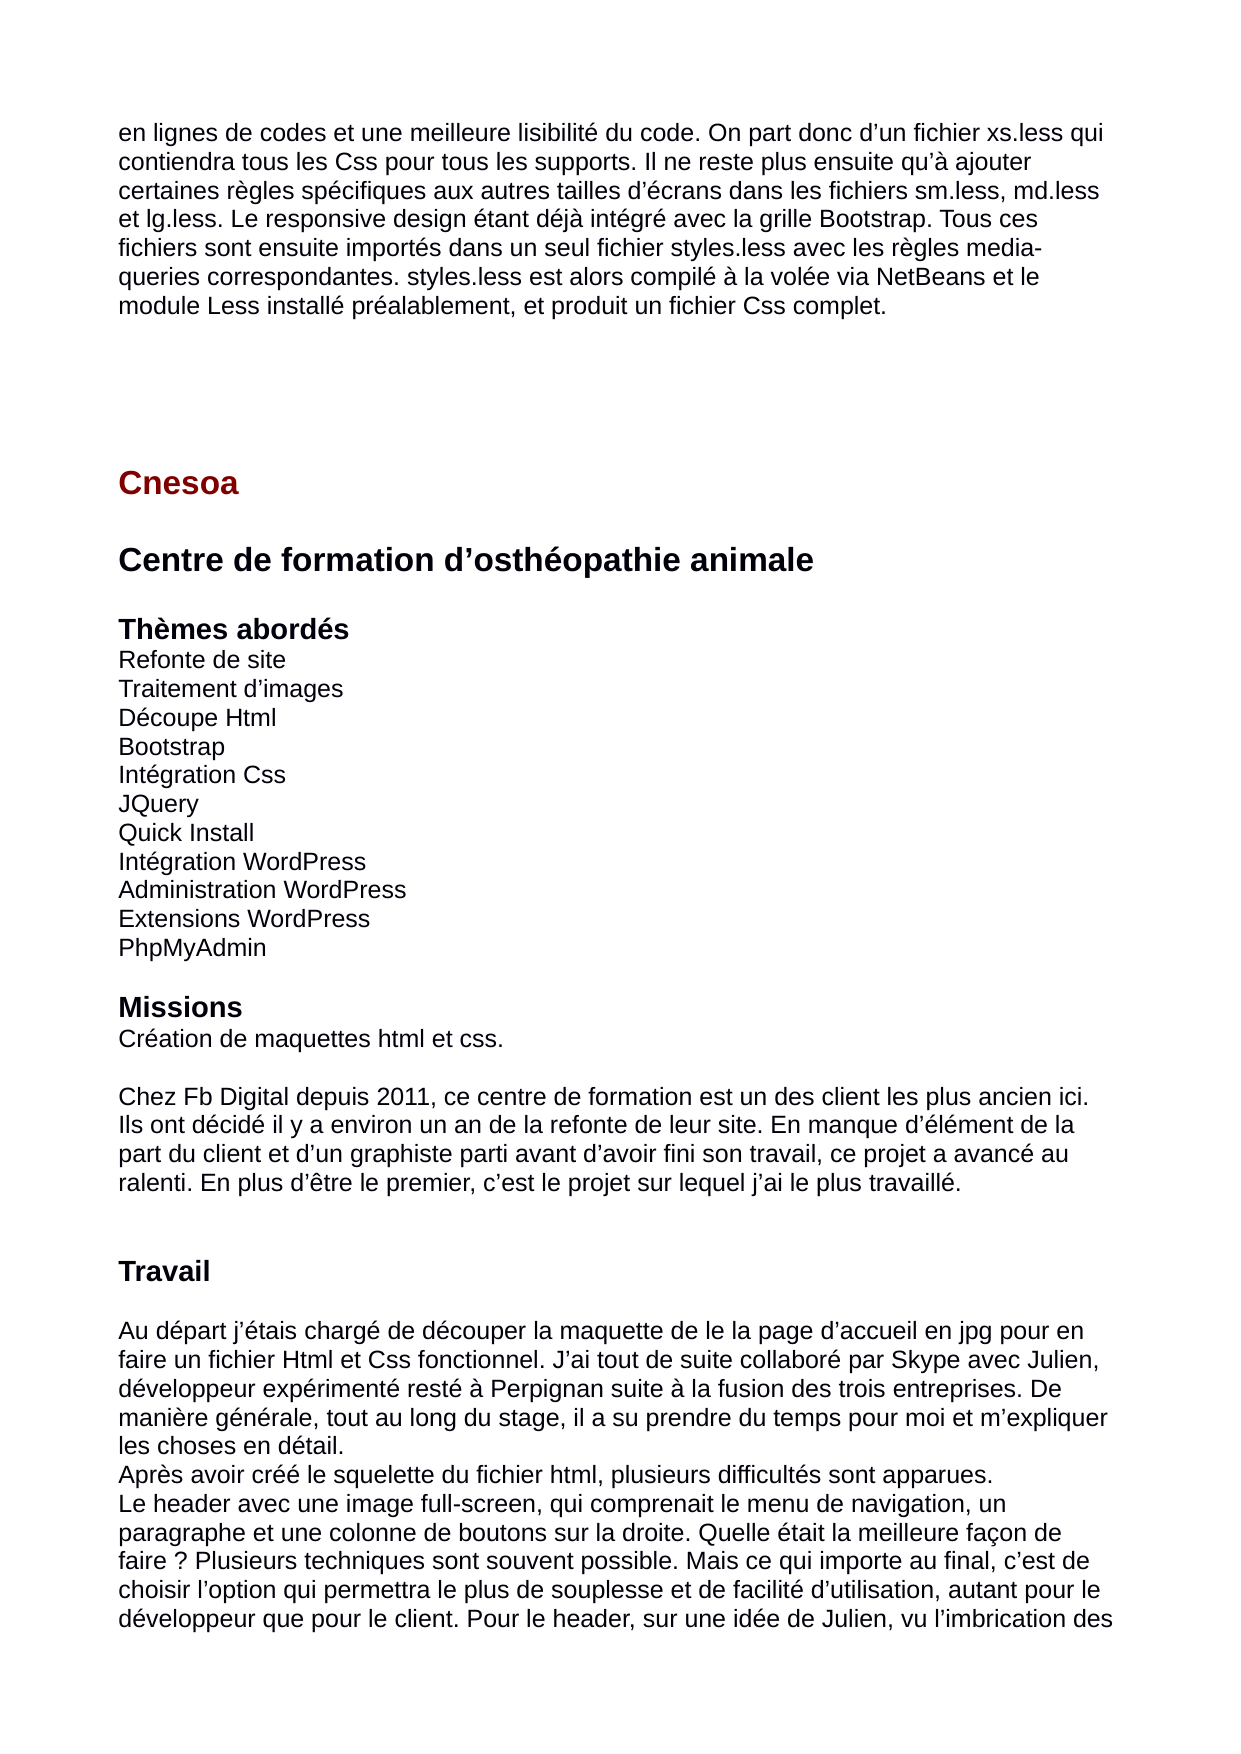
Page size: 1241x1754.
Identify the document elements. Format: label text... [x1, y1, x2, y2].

text Thèmes abordés [118, 612, 1122, 646]
text PhpMyAdmin [118, 933, 1122, 962]
text Création de maquettes html et css. [118, 1024, 1122, 1053]
text Quick Install Intégration WordPress [118, 818, 1122, 876]
text Missions [118, 991, 1122, 1024]
text Au départ j’étais chargé de découper la maquette de le la page d’accueil en jpg pour en faire un fichier Html et Css fonctionnel. J’ai tout de suite collaboré par Skype avec Julien, développeur expérimenté resté à Perpignan suite à la fusion des trois entreprises. De manière générale, tout au long du stage, il a su prendre du temps pour moi et m’expliquer les choses en détail. [118, 1316, 1122, 1460]
text Cnesoa [118, 463, 1122, 502]
text Refonte de site [118, 646, 1122, 674]
text Bootstrap [118, 732, 1122, 761]
text Centre de formation d’osthéopathie animale [118, 540, 1122, 578]
text Administration WordPress [118, 876, 1122, 904]
text en lignes de codes et une meilleure lisibilité du code. On part donc d’un fichier xs.less qui contiendra tous les Css pour tous les supports. Il ne reste plus ensuite qu’à ajouter certaines règles spécifiques aux autres tailles d’écrans dans les fichiers sm.less, md.less et lg.less. Le responsive design étant déjà intégré avec la grille Bootstrap. Tous ces fichiers sont ensuite importés dans un seul fichier styles.less avec les règles media-queries correspondantes. styles.less est alors compilé à la volée via NetBeans et le module Less installé préalablement, et produit un fichier Css complet. [118, 118, 1122, 319]
text Chez Fb Digital depuis 2011, ce centre de formation est un des client les plus ancien ici. Ils ont décidé il y a environ un an de la refonte de leur site. En manque d’élément de la part du client et d’un graphiste parti avant d’avoir fini son travail, ce projet a avancé au ralenti. En plus d’être le premier, c’est le projet sur lequel j’ai le plus travaillé. [118, 1082, 1122, 1197]
text Le header avec une image full-screen, qui comprenait le menu de navigation, un paragraphe et une colonne de boutons sur la droite. Quelle était la meilleure façon de faire ? Plusieurs techniques sont souvent possible. Mais ce qui importe au final, c’est de choisir l’option qui permettra le plus de souplesse et de facilité d’utilisation, autant pour le développeur que pour le client. Pour le header, sur une idée de Julien, vu l’imbrication des [118, 1489, 1122, 1633]
text Intégration Css JQuery [118, 761, 1122, 818]
text Traitement d’images [118, 674, 1122, 703]
text Extensions WordPress [118, 904, 1122, 933]
text Travail [118, 1254, 1122, 1288]
text Découpe Html [118, 703, 1122, 732]
text Après avoir créé le squelette du fichier html, plusieurs difficultés sont apparues. [118, 1460, 1122, 1489]
